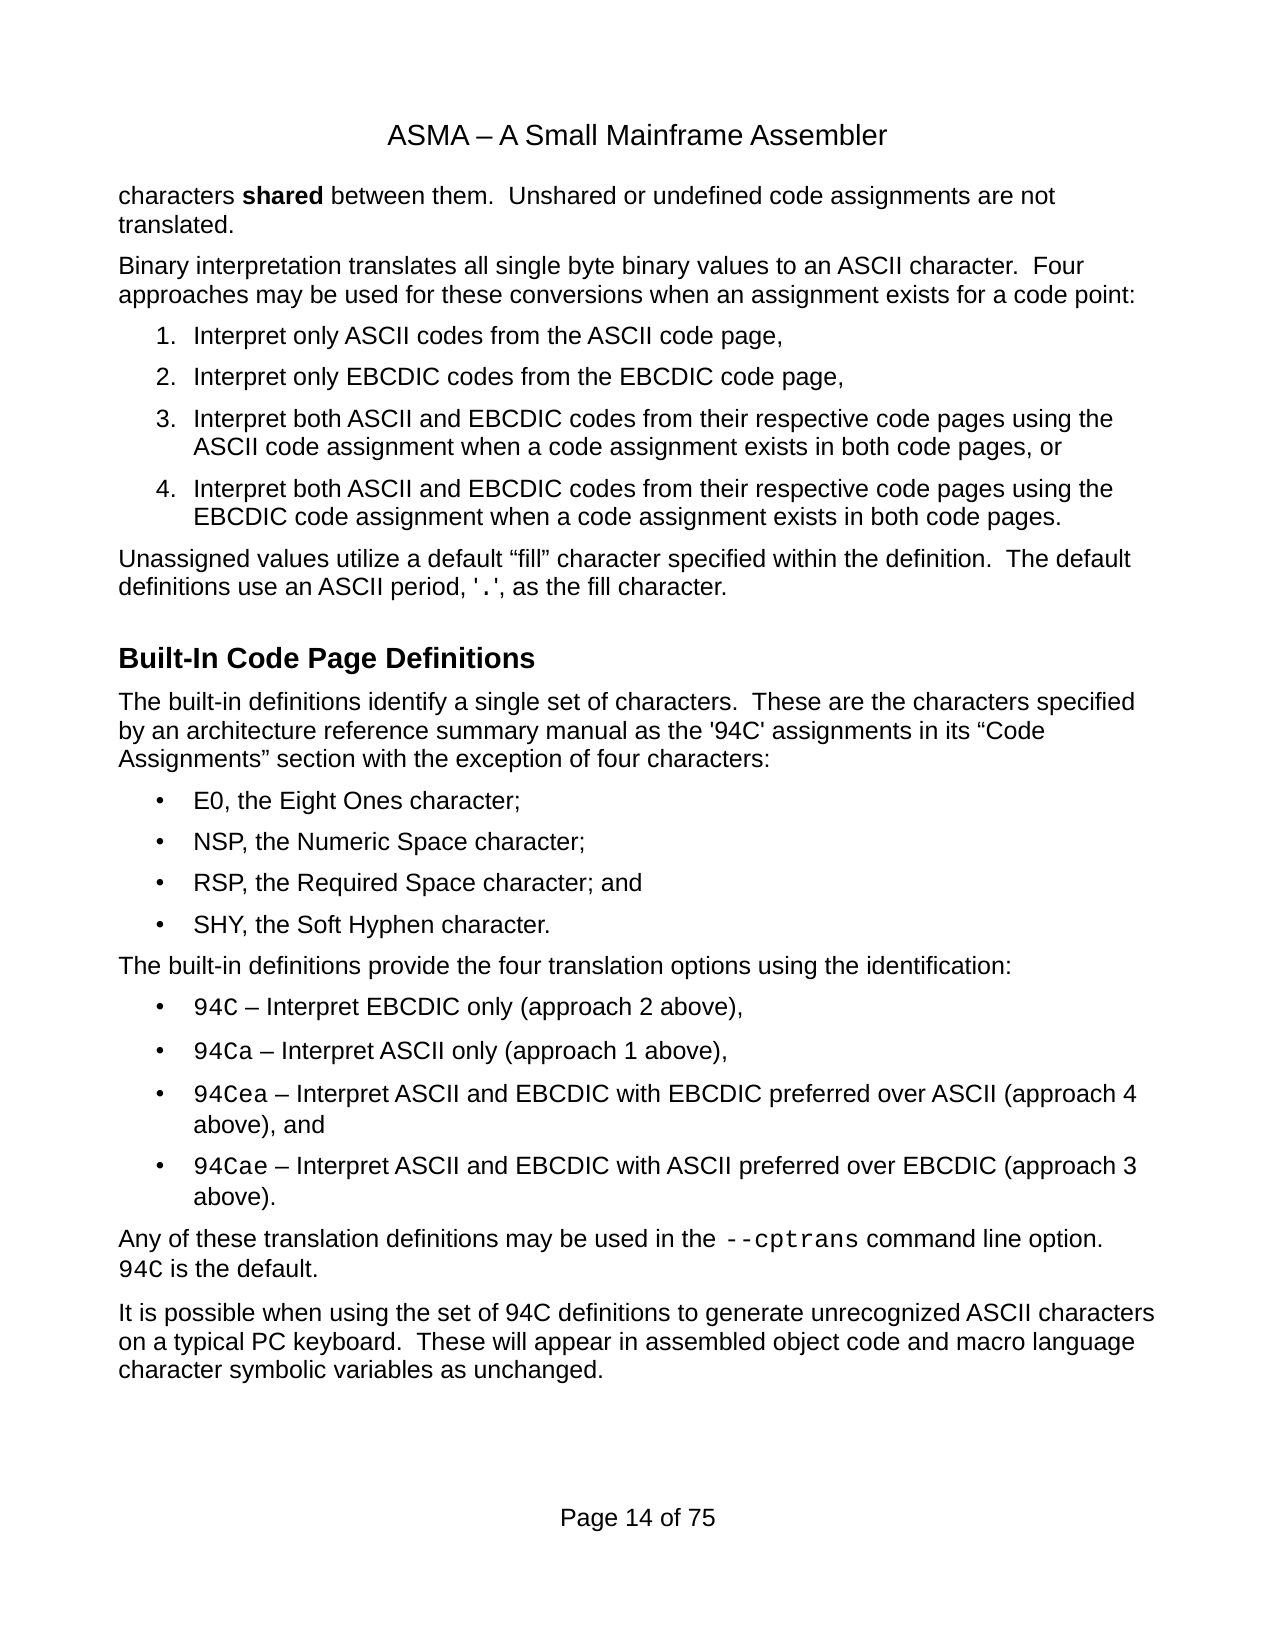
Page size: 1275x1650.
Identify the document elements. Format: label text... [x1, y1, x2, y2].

text The built-in definitions provide the four translation options using the identification: [118, 951, 1157, 980]
text Unassigned values utilize a default “fill” character specified within the definition. The default definitions use an ASCII period, '.', as the fill character. [118, 544, 1157, 603]
text characters shared between them. Unshared or undefined code assignments are not translated. [118, 181, 1157, 239]
text It is possible when using the set of 94C definitions to generate unrecognized ASCII characters on a typical PC keyboard. These will appear in assembled object code and macro language character symbolic variables as unchanged. [118, 1298, 1157, 1384]
list 94Cea – Interpret ASCII and EBCDIC with EBCDIC preferred over ASCII (approach 4 above), and [156, 1079, 1157, 1139]
list Interpret both ASCII and EBCDIC codes from their respective code pages using the ASCII code assignment when a code assignment exists in both code pages, or [156, 404, 1157, 461]
list SHY, the Soft Hyphen character. [156, 910, 1157, 938]
list Interpret only ASCII codes from the ASCII code page, [156, 321, 1157, 350]
list RSP, the Required Space character; and [156, 868, 1157, 897]
list Interpret both ASCII and EBCDIC codes from their respective code pages using the EBCDIC code assignment when a code assignment exists in both code pages. [156, 474, 1157, 531]
list 94Cae – Interpret ASCII and EBCDIC with ASCII preferred over EBCDIC (approach 3 above). [156, 1151, 1157, 1211]
subtitle Built-In Code Page Definitions [118, 641, 1157, 674]
list Interpret only EBCDIC codes from the EBCDIC code page, [156, 362, 1157, 391]
text Binary interpretation translates all single byte binary values to an ASCII character. Four approaches may be used for these conversions when an assignment exists for a code point: [118, 251, 1157, 309]
list NSP, the Numeric Space character; [156, 827, 1157, 856]
text Any of these translation definitions may be used in the --cptrans command line option. 94C is the default. [118, 1223, 1157, 1285]
list 94C – Interpret EBCDIC only (approach 2 above), [156, 992, 1157, 1023]
list E0, the Eight Ones character; [156, 786, 1157, 814]
text The built-in definitions identify a single set of characters. These are the characters specified by an architecture reference summary manual as the '94C' assignments in its “Code Assignments” section with the exception of four characters: [118, 687, 1157, 773]
list 94Ca – Interpret ASCII only (approach 1 above), [156, 1036, 1157, 1067]
